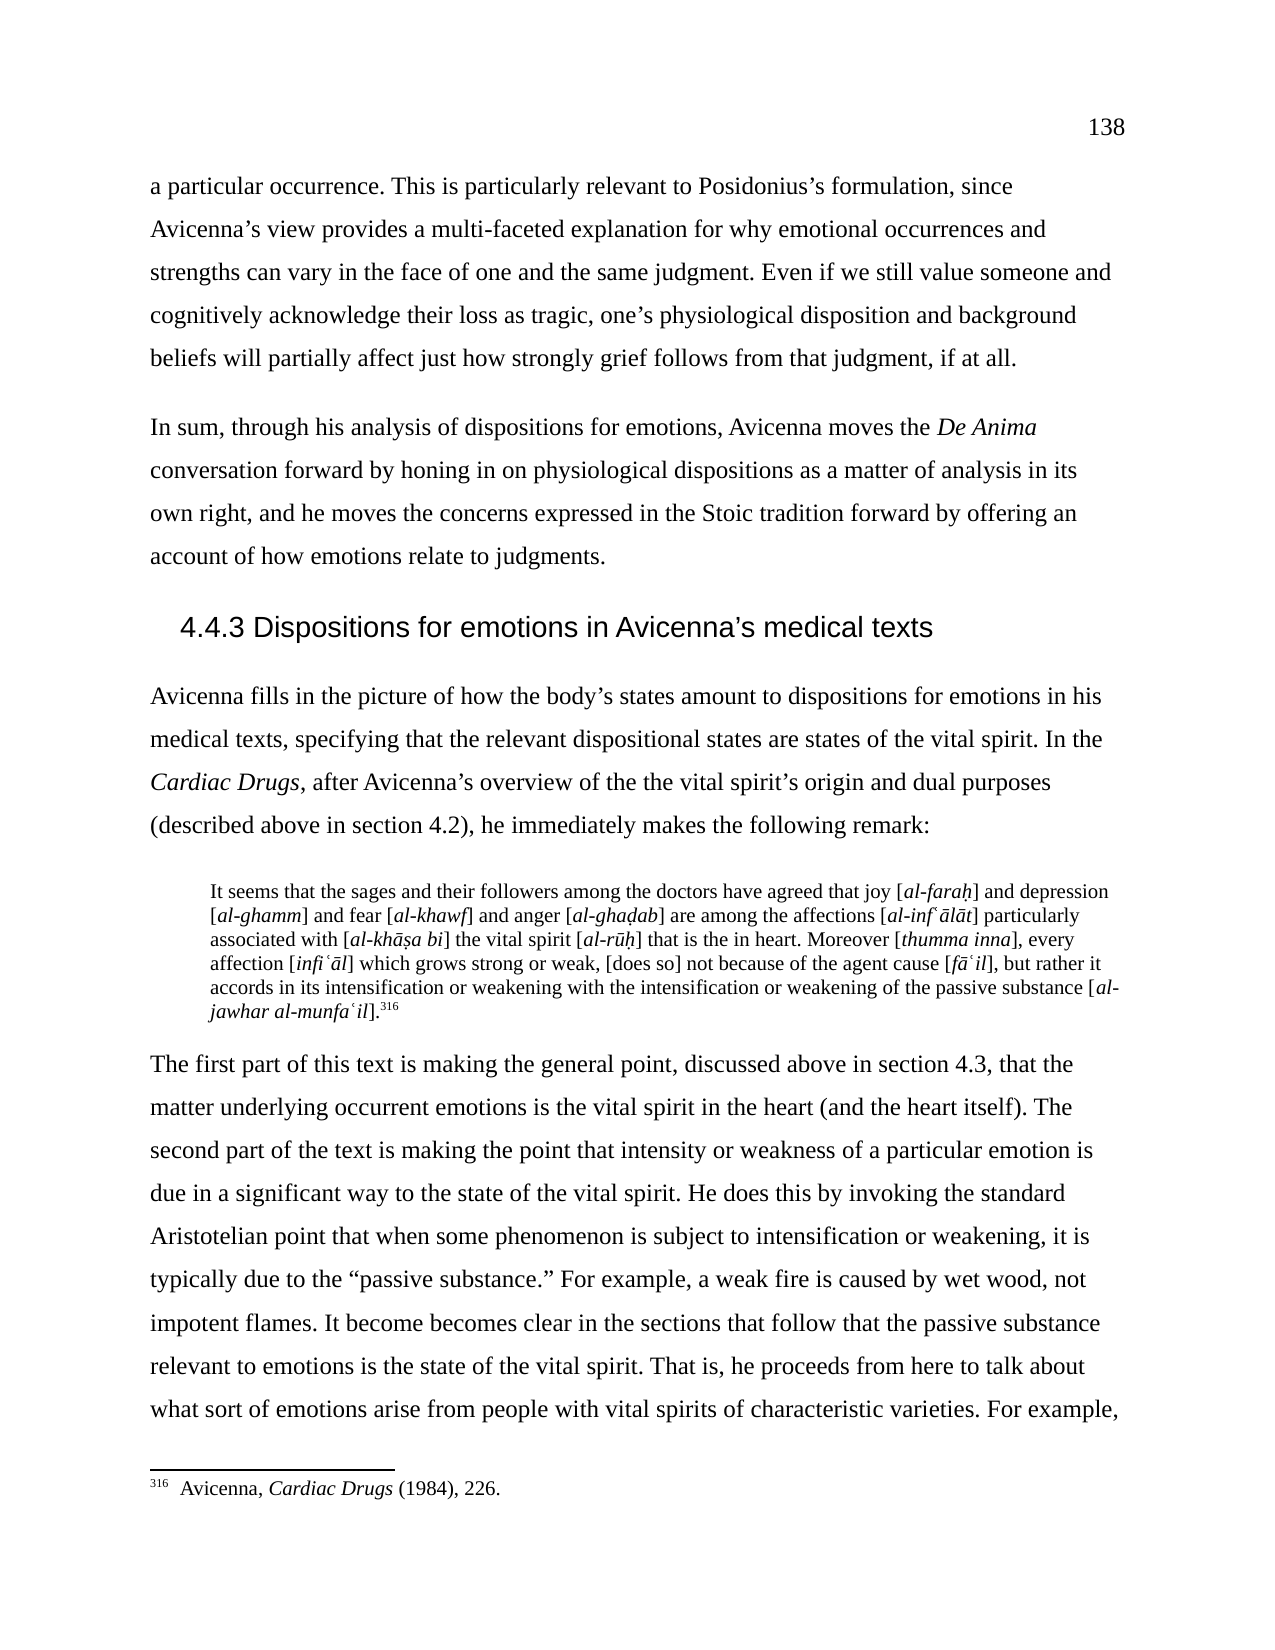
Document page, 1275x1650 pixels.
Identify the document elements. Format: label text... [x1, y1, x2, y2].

text It seems that the sages and their followers among the doctors have agreed that joy [al-faraḥ] and depression [al-ghamm] and fear [al-khawf] and anger [al-ghaḍab] are among the affections [al-infʿālāt] particularly associated with [al-khāṣa bi] the vital spirit [al-rūḥ] that is the in heart. Moreover [thumma inna], every affection [infiʿāl] which grows strong or weak, [does so] not because of the agent cause [fāʿil], but rather it accords in its intensification or weakening with the intensification or weakening of the passive substance [al-jawhar al-munfaʿil]. [210, 879, 1125, 1023]
text a particular occurrence. This is particularly relevant to Posidonius’s formulation, since Avicenna’s view provides a multi-faceted explanation for why emotional occurrences and strengths can vary in the face of one and the same judgment. Even if we still value someone and cognitively acknowledge their loss as tragic, one’s physiological disposition and background beliefs will partially affect just how strongly grief follows from that judgment, if at all. [150, 171, 1125, 372]
subtitle 4.4.3 Dispositions for emotions in Avicenna’s medical texts [180, 610, 1125, 643]
text In sum, through his analysis of dispositions for emotions, Avicenna moves the De Anima conversation forward by honing in on physiological dispositions as a matter of analysis in its own right, and he moves the concerns expressed in the Stoic tradition forward by offering an account of how emotions relate to judgments. [150, 412, 1125, 570]
text The first part of this text is making the general point, discussed above in section 4.3, that the matter underlying occurrent emotions is the vital spirit in the heart (and the heart itself). The second part of the text is making the point that intensity or weakness of a particular emotion is due in a significant way to the state of the vital spirit. He does this by invoking the standard Aristotelian point that when some phenomenon is subject to intensification or weakening, it is typically due to the “passive substance.” For example, a weak fire is caused by wet wood, not impotent flames. It become becomes clear in the sections that follow that the passive substance relevant to emotions is the state of the vital spirit. That is, he proceeds from here to talk about what sort of emotions arise from people with vital spirits of characteristic varieties. For example, [150, 1049, 1125, 1423]
text Avicenna, Cardiac Drugs (1984), 226. [150, 1476, 1125, 1500]
text Avicenna fills in the picture of how the body’s states amount to dispositions for emotions in his medical texts, specifying that the relevant dispositional states are states of the vital spirit. In the Cardiac Drugs, after Avicenna’s overview of the the vital spirit’s origin and dual purposes (described above in section 4.2), he immediately makes the following remark: [150, 681, 1125, 839]
